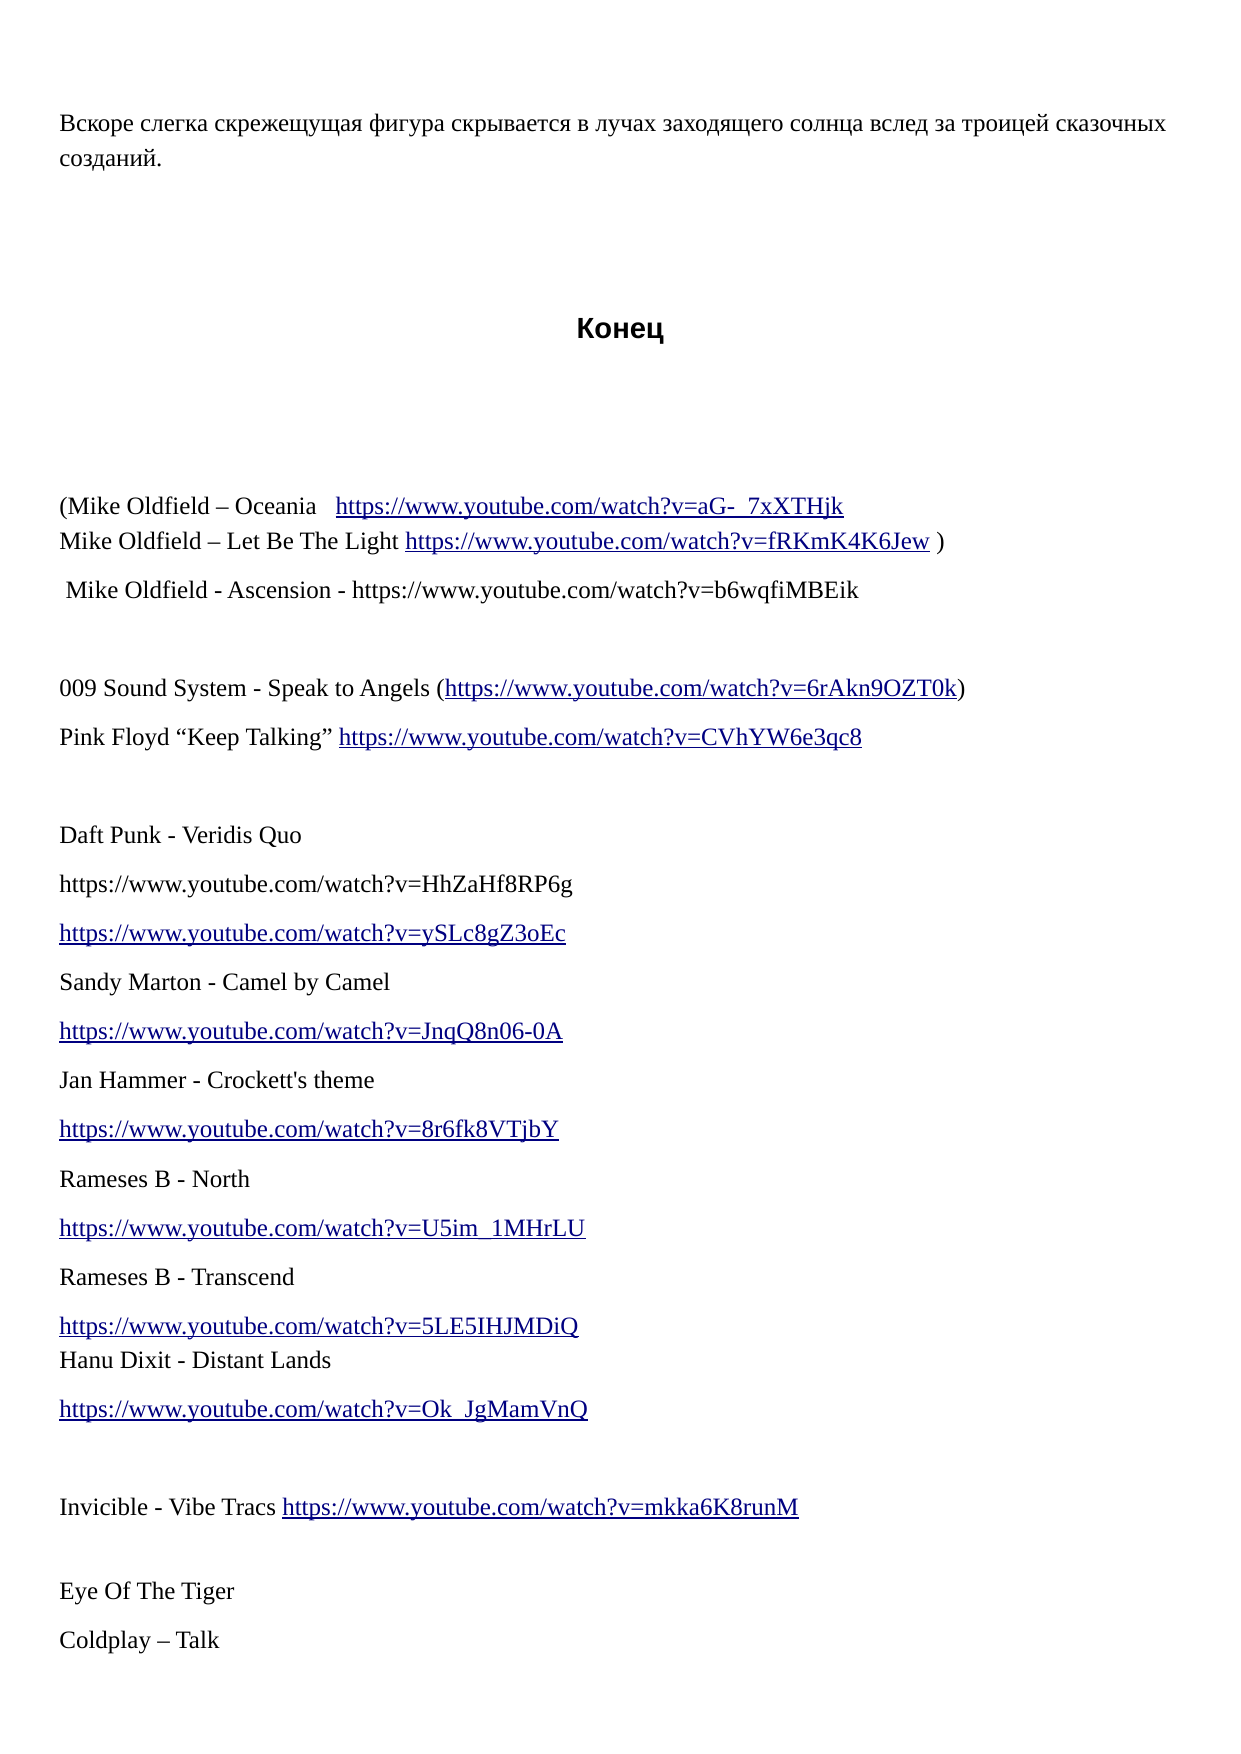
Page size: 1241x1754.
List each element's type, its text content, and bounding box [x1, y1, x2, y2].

text Mike Oldfield - Ascension - https://www.youtube.com/watch?v=b6wqfiMBEik [59, 575, 1181, 604]
text https://www.youtube.com/watch?v=U5im_1MHrLU [59, 1213, 1181, 1241]
text 009 Sound System - Speak to Angels (https://www.youtube.com/watch?v=6rAkn9OZT0k) [59, 673, 1181, 702]
text Вскоре слегка скрежещущая фигура скрывается в лучах заходящего солнца вслед за троицей сказочных созданий. [59, 108, 1181, 171]
text https://www.youtube.com/watch?v=Ok_JgMamVnQ [59, 1394, 1181, 1423]
text Rameses B - North [59, 1164, 1181, 1192]
text https://www.youtube.com/watch?v=8r6fk8VTjbY [59, 1114, 1181, 1143]
text Invicible - Vibe Tracs https://www.youtube.com/watch?v=mkka6K8runM [59, 1492, 1181, 1521]
text Jan Hammer - Crockett's theme [59, 1066, 1181, 1094]
text https://www.youtube.com/watch?v=HhZaHf8RP6g [59, 869, 1181, 898]
text Eye Of The Tiger [59, 1542, 1181, 1605]
text Coldplay – Talk [59, 1625, 1181, 1654]
text https://www.youtube.com/watch?v=5LE5IHJMDiQ Hanu Dixit - Distant Lands [59, 1311, 1181, 1374]
text Rameses B - Transcend [59, 1262, 1181, 1291]
text Pink Floyd “Keep Talking” https://www.youtube.com/watch?v=CVhYW6e3qc8 [59, 722, 1181, 751]
text https://www.youtube.com/watch?v=ySLc8gZ3oEc [59, 918, 1181, 947]
text Sandy Marton - Camel by Camel [59, 967, 1181, 996]
subtitle Конец [59, 311, 1181, 344]
text (Mike Oldfield – Oceania https://www.youtube.com/watch?v=aG-_7xXTHjk Mike Oldfield – Let Be The Light https://www.youtube.com/watch?v=fRKmK4K6Jew ) [59, 491, 1181, 554]
text Daft Punk - Veridis Quo [59, 820, 1181, 849]
text https://www.youtube.com/watch?v=JnqQ8n06-0A [59, 1016, 1181, 1045]
